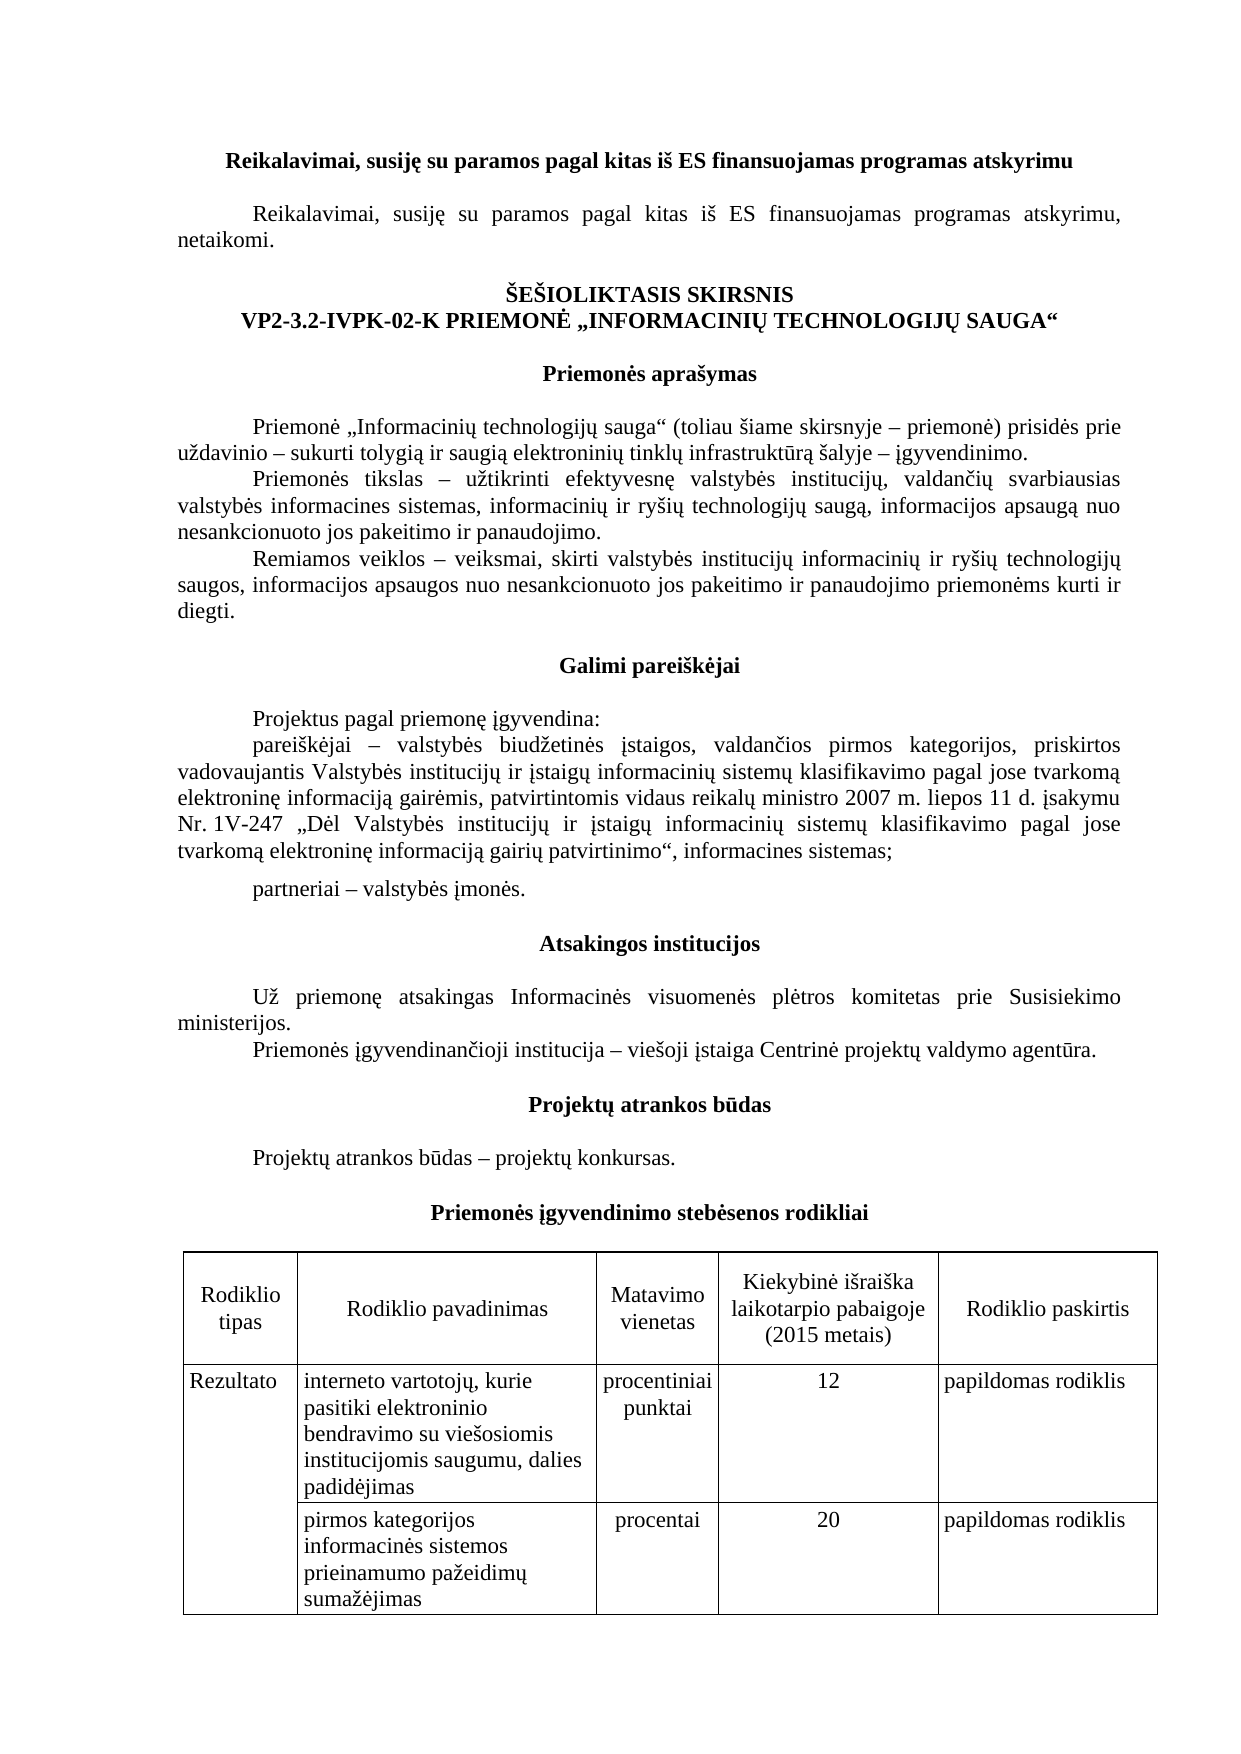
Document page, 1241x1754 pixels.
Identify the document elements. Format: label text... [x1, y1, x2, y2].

table_cell procentiniai punktai [597, 1365, 718, 1502]
table_header Rodiklio paskirtis [939, 1253, 1157, 1363]
text Priemonė „Informacinių technologijų sauga“ (toliau šiame skirsnyje – priemonė) prisidės prie uždavinio – sukurti tolygią ir saugią elektroninių tinklų infrastruktūrą šalyje – įgyvendinimo. [177, 413, 1122, 466]
text Galimi pareiškėjai [177, 652, 1122, 679]
text Už priemonę atsakingas Informacinės visuomenės plėtros komitetas prie Susisiekimo ministerijos. [177, 983, 1122, 1036]
table_header Rodiklio pavadinimas [298, 1253, 596, 1363]
table_header Kiekybinė išraiška laikotarpio pabaigoje (2015 metais) [719, 1253, 938, 1363]
text Reikalavimai, susiję su paramos pagal kitas iš ES finansuojamas programas atskyrimu [177, 147, 1122, 173]
text Priemonės įgyvendinimo stebėsenos rodikliai [177, 1199, 1122, 1225]
table_cell pirmos kategorijos informacinės sistemos prieinamumo pažeidimų sumažėjimas [298, 1503, 596, 1614]
text Remiamos veiklos – veiksmai, skirti valstybės institucijų informacinių ir ryšių technologijų saugos, informacijos apsaugos nuo nesankcionuoto jos pakeitimo ir panaudojimo priemonėms kurti ir diegti. [177, 544, 1122, 624]
table_cell 12 [719, 1365, 938, 1502]
table_cell procentai [597, 1503, 718, 1614]
text Atsakingos institucijos [177, 930, 1122, 957]
text šešioliktasis SKIRSNIS [177, 281, 1122, 307]
text Priemonės įgyvendinančioji institucija – viešoji įstaiga Centrinė projektų valdymo agentūra. [177, 1036, 1122, 1062]
table_header Rodiklio tipas [184, 1253, 297, 1363]
text pareiškėjai – valstybės biudžetinės įstaigos, valdančios pirmos kategorijos, priskirtos vadovaujantis Valstybės institucijų ir įstaigų informacinių sistemų klasifikavimo pagal jose tvarkomą elektroninę informaciją gairėmis, patvirtintomis vidaus reikalų ministro 2007 m. liepos 11 d. įsakymu Nr. 1V-247 „Dėl Valstybės institucijų ir įstaigų informacinių sistemų klasifikavimo pagal jose tvarkomą elektroninę informaciją gairių patvirtinimo“, informacines sistemas; [177, 731, 1122, 863]
table_cell 20 [719, 1503, 938, 1614]
text Reikalavimai, susiję su paramos pagal kitas iš ES finansuojamas programas atskyrimu, netaikomi. [177, 199, 1122, 252]
text partneriai – valstybės įmonės. [177, 875, 1122, 902]
text Projektų atrankos būdas – projektų konkursas. [177, 1143, 1122, 1170]
text Projektus pagal priemonę įgyvendina: [177, 705, 1122, 731]
text Projektų atrankos būdas [177, 1091, 1122, 1117]
table_cell papildomas rodiklis [939, 1503, 1157, 1614]
table_cell Rezultato [184, 1365, 297, 1614]
text VP2-3.2-IVPK-02-K PRIEMONĖ „INFORMACINIŲ TECHNOLOGIJŲ SAUGA“ [177, 307, 1122, 334]
text Priemonės aprašymas [177, 360, 1122, 386]
text Priemonės tikslas – užtikrinti efektyvesnę valstybės institucijų, valdančių svarbiausias valstybės informacines sistemas, informacinių ir ryšių technologijų saugą, informacijos apsaugą nuo nesankcionuoto jos pakeitimo ir panaudojimo. [177, 466, 1122, 544]
table_cell papildomas rodiklis [939, 1365, 1157, 1502]
table_cell interneto vartotojų, kurie pasitiki elektroninio bendravimo su viešosiomis institucijomis saugumu, dalies padidėjimas [298, 1365, 596, 1502]
table_header Matavimo vienetas [597, 1253, 718, 1363]
